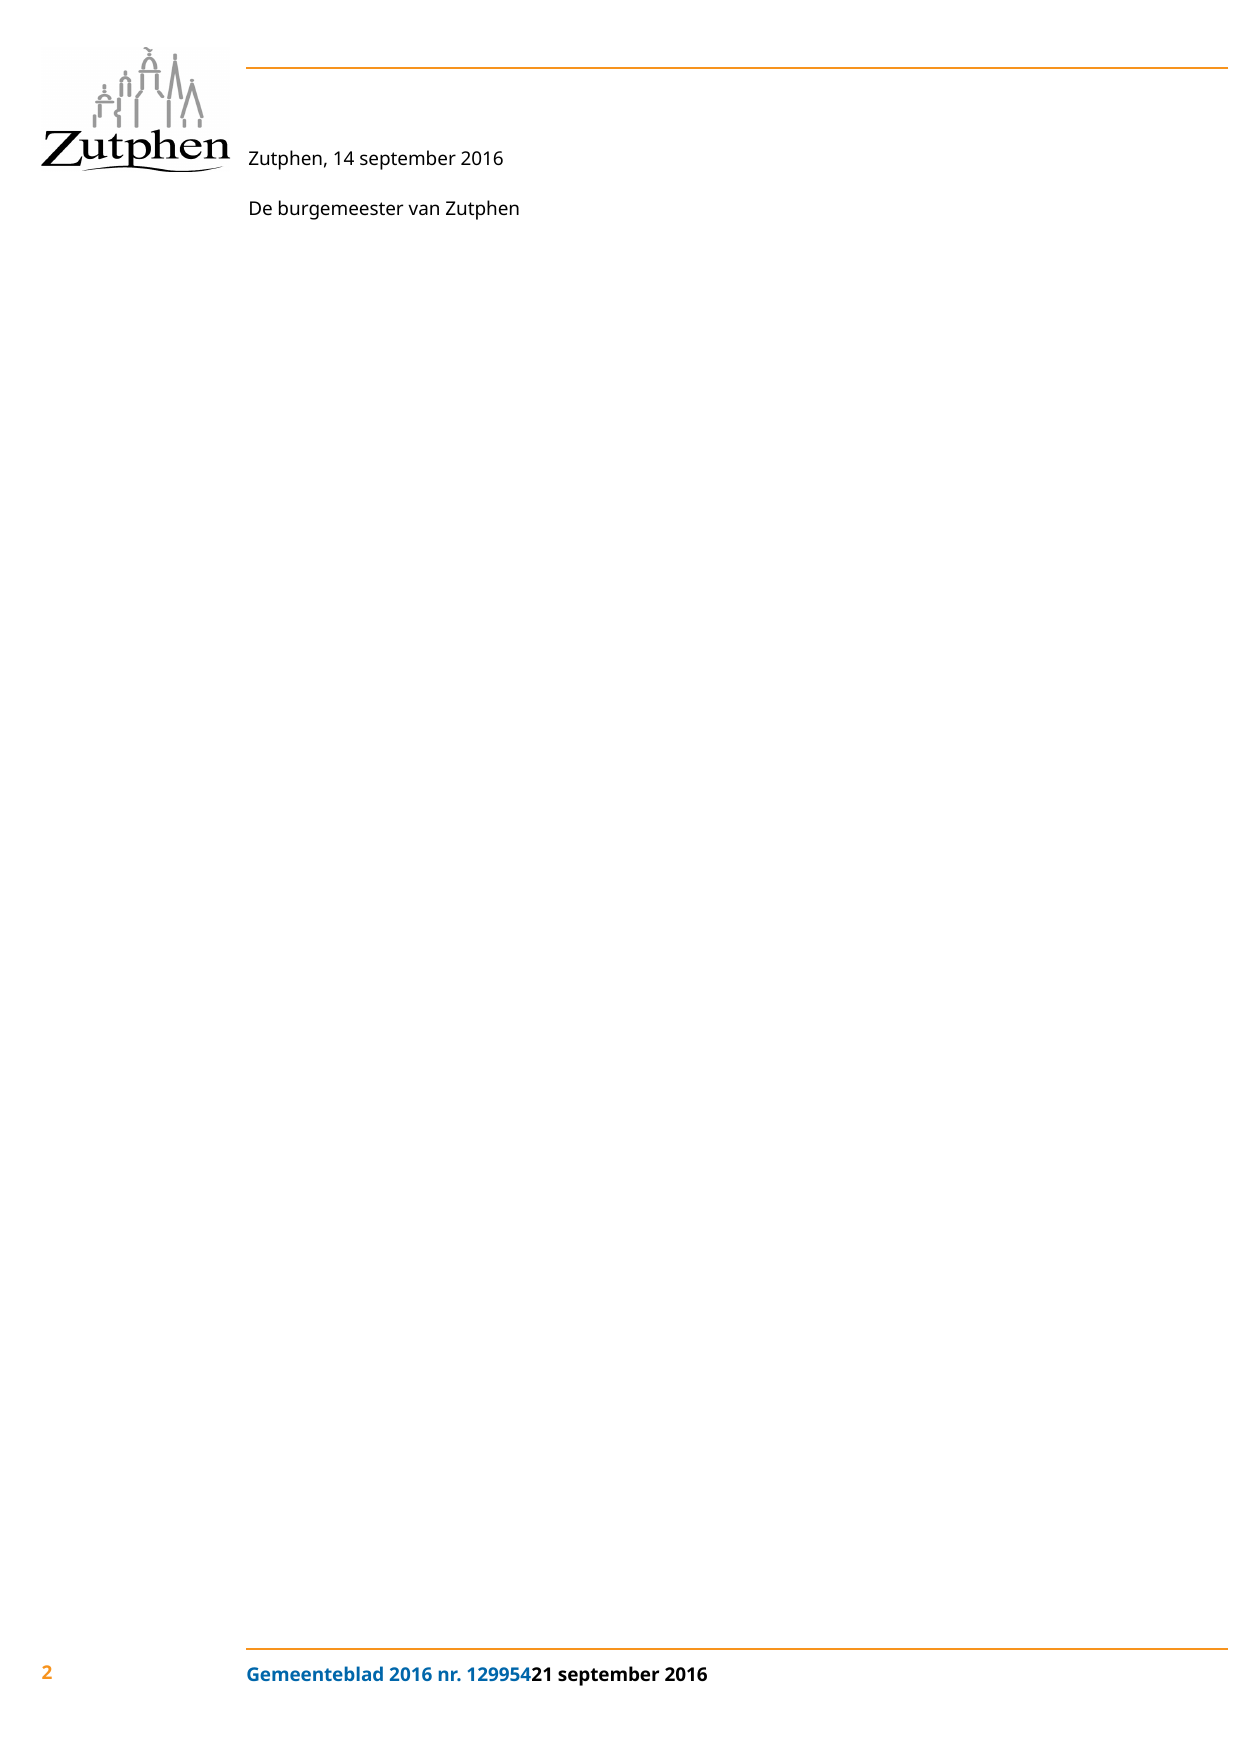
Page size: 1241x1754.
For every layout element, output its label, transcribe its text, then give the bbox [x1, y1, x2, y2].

picture [41, 47, 231, 172]
text De burgemeester van Zutphen [248, 196, 1152, 221]
text Zutphen, 14 september 2016 [248, 145, 1152, 171]
